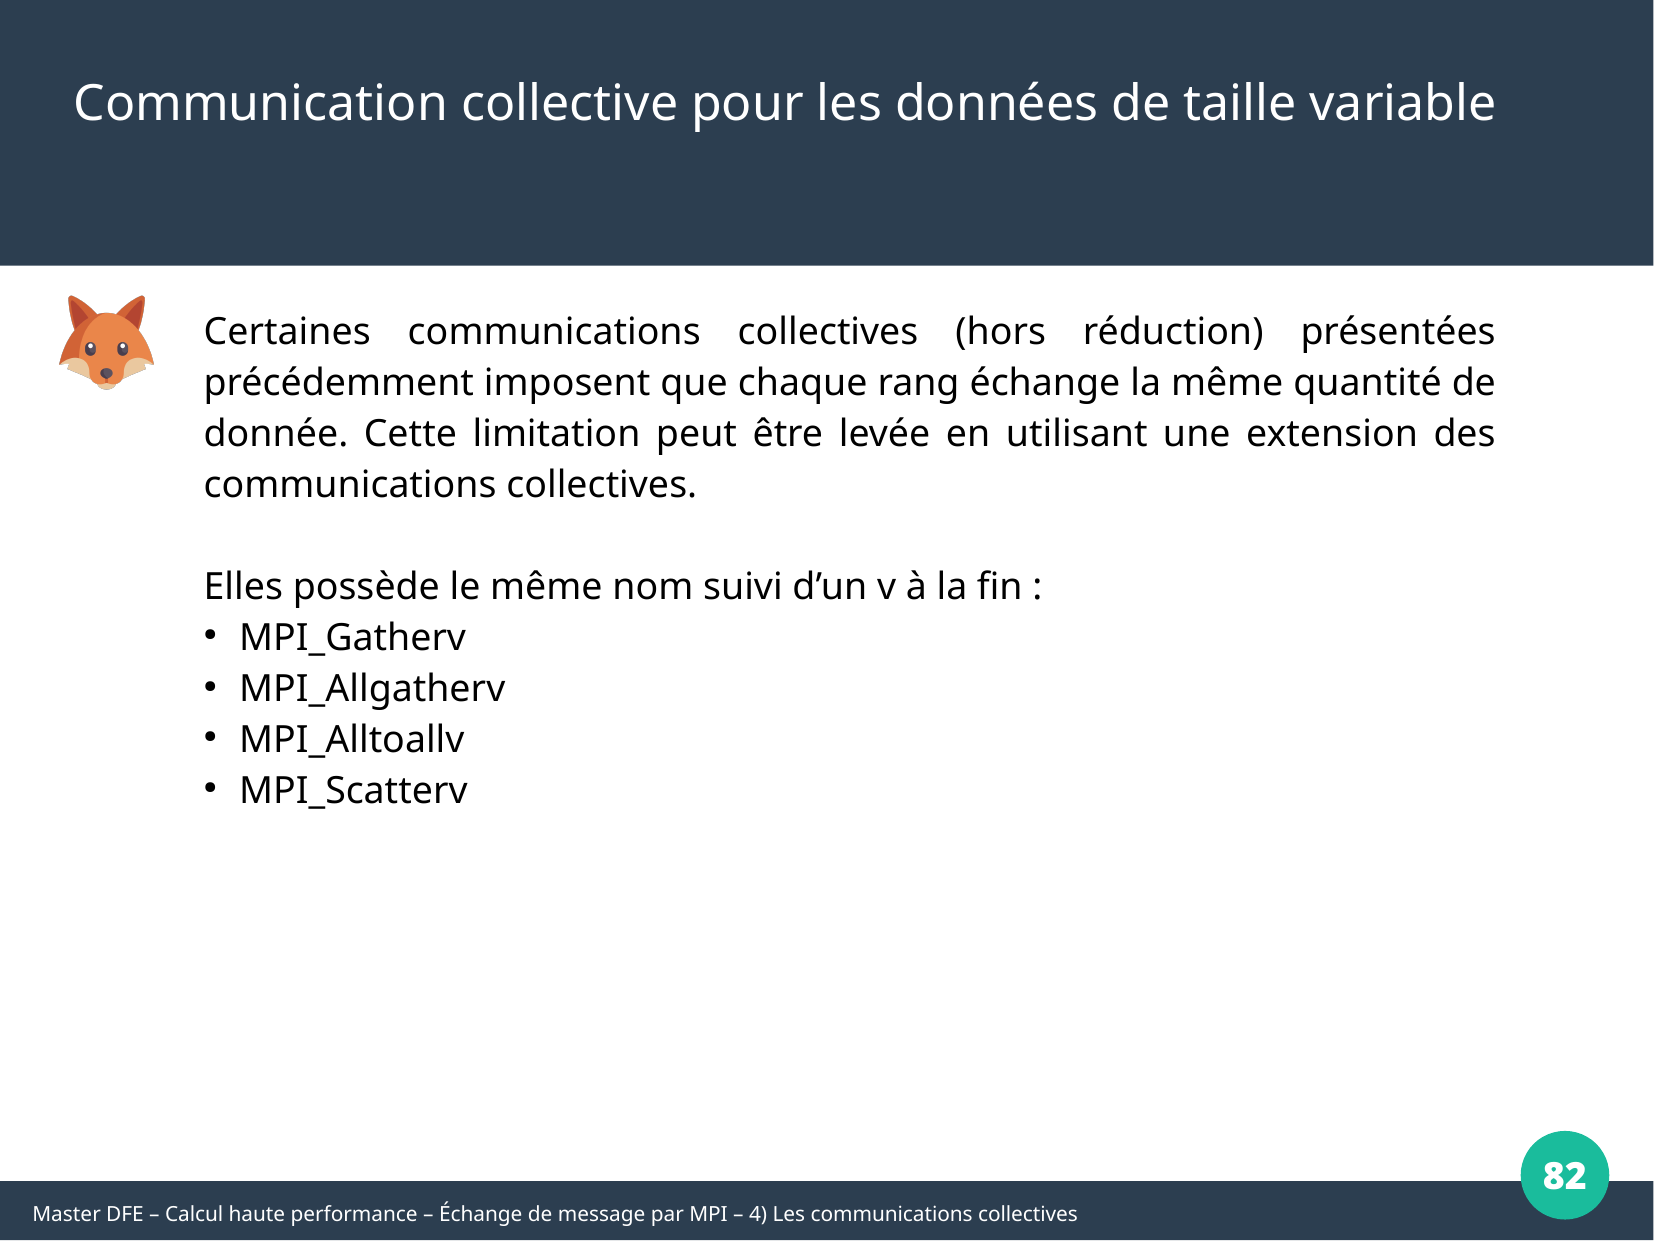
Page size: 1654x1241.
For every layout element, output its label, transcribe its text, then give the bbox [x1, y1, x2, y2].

picture [59, 295, 154, 390]
text_box Master DFE – Calcul haute performance – Échange de message par MPI – 4) Les communications collectives [17, 1191, 1436, 1235]
text_box Communication collective pour les données de taille variable [59, 59, 1619, 256]
text_box Certaines communications collectives (hors réduction) présentées précédemment imposent que chaque rang échange la même quantité de donnée. Cette limitation peut être levée en utilisant une extension des communications collectives. Elles possède le même nom suivi d’un v à la fin : MPI_Gatherv MPI_Allgatherv MPI_Alltoallv MPI_Scatterv [188, 297, 1512, 820]
